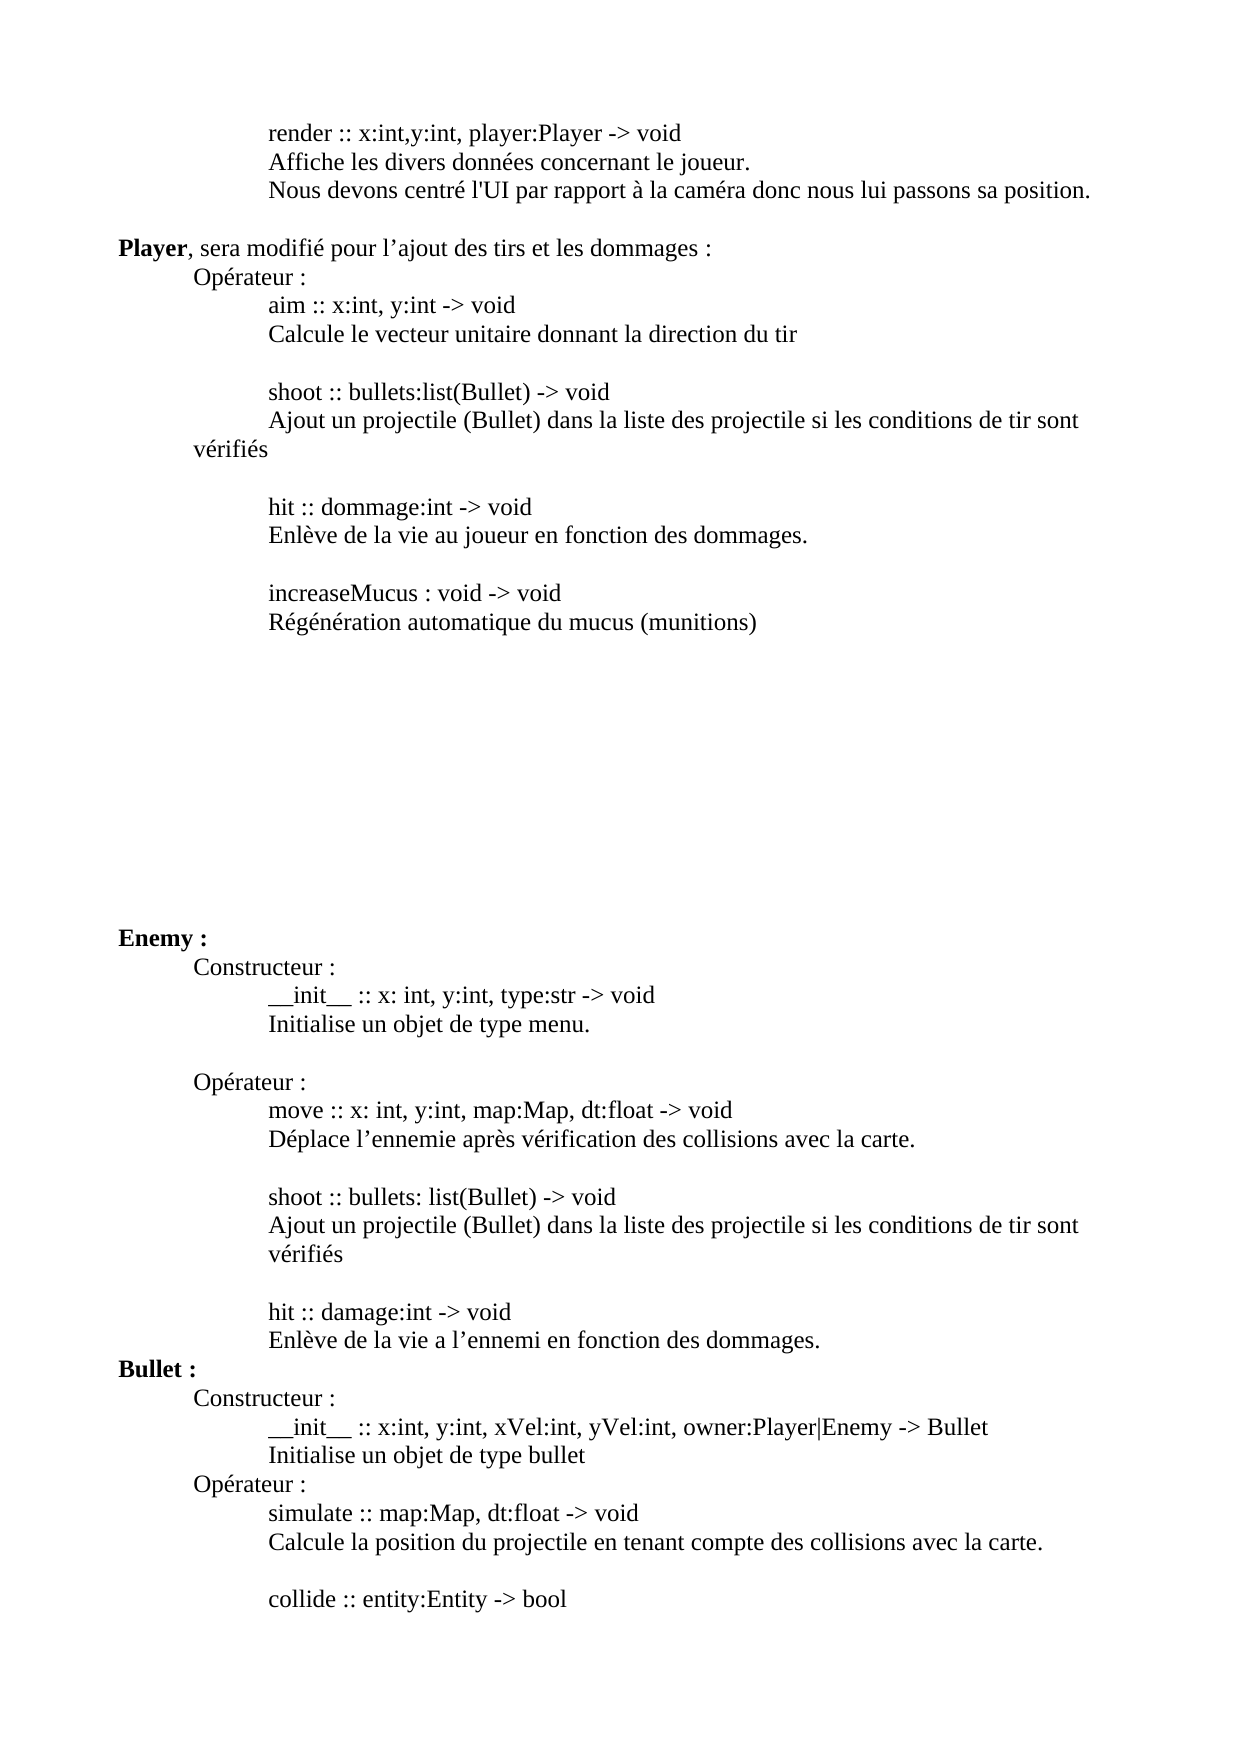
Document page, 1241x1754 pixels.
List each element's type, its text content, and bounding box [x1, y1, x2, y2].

text shoot :: bullets: list(Bullet) -> void [118, 1182, 1122, 1211]
text hit :: dommage:int -> void [118, 492, 1122, 521]
text Ajout un projectile (Bullet) dans la liste des projectile si les conditions de tir sont vérifiés [118, 1211, 1122, 1268]
text Opérateur : [118, 1067, 1122, 1096]
text Opérateur : [118, 262, 1122, 291]
text Initialise un objet de type menu. [118, 1009, 1122, 1038]
text collide :: entity:Entity -> bool [118, 1584, 1122, 1613]
text Opérateur : [118, 1469, 1122, 1498]
text Player, sera modifié pour l’ajout des tirs et les dommages : [118, 233, 1122, 262]
text Ajout un projectile (Bullet) dans la liste des projectile si les conditions de tir sont vérifiés [118, 406, 1122, 463]
text Déplace l’ennemie après vérification des collisions avec la carte. [118, 1124, 1122, 1153]
text Enemy : [118, 923, 1122, 952]
text Calcule la position du projectile en tenant compte des collisions avec la carte. [118, 1527, 1122, 1556]
text Enlève de la vie a l’ennemi en fonction des dommages. [118, 1326, 1122, 1354]
text Calcule le vecteur unitaire donnant la direction du tir [118, 319, 1122, 348]
text Constructeur : [118, 952, 1122, 981]
text __init__ :: x:int, y:int, xVel:int, yVel:int, owner:Player|Enemy -> Bullet [118, 1412, 1122, 1441]
text Bullet : [118, 1354, 1122, 1383]
text Enlève de la vie au joueur en fonction des dommages. [118, 521, 1122, 549]
text render :: x:int,y:int, player:Player -> void [118, 118, 1122, 147]
text Nous devons centré l'UI par rapport à la caméra donc nous lui passons sa position. [118, 176, 1122, 204]
text Initialise un objet de type bullet [118, 1441, 1122, 1469]
text aim :: x:int, y:int -> void [118, 291, 1122, 319]
text move :: x: int, y:int, map:Map, dt:float -> void [118, 1096, 1122, 1124]
text simulate :: map:Map, dt:float -> void [118, 1498, 1122, 1527]
text Régénération automatique du mucus (munitions) [118, 607, 1122, 636]
text increaseMucus : void -> void [118, 578, 1122, 607]
text Constructeur : [118, 1383, 1122, 1412]
text hit :: damage:int -> void [118, 1297, 1122, 1326]
text shoot :: bullets:list(Bullet) -> void [118, 377, 1122, 406]
text Affiche les divers données concernant le joueur. [118, 147, 1122, 176]
text __init__ :: x: int, y:int, type:str -> void [118, 981, 1122, 1009]
